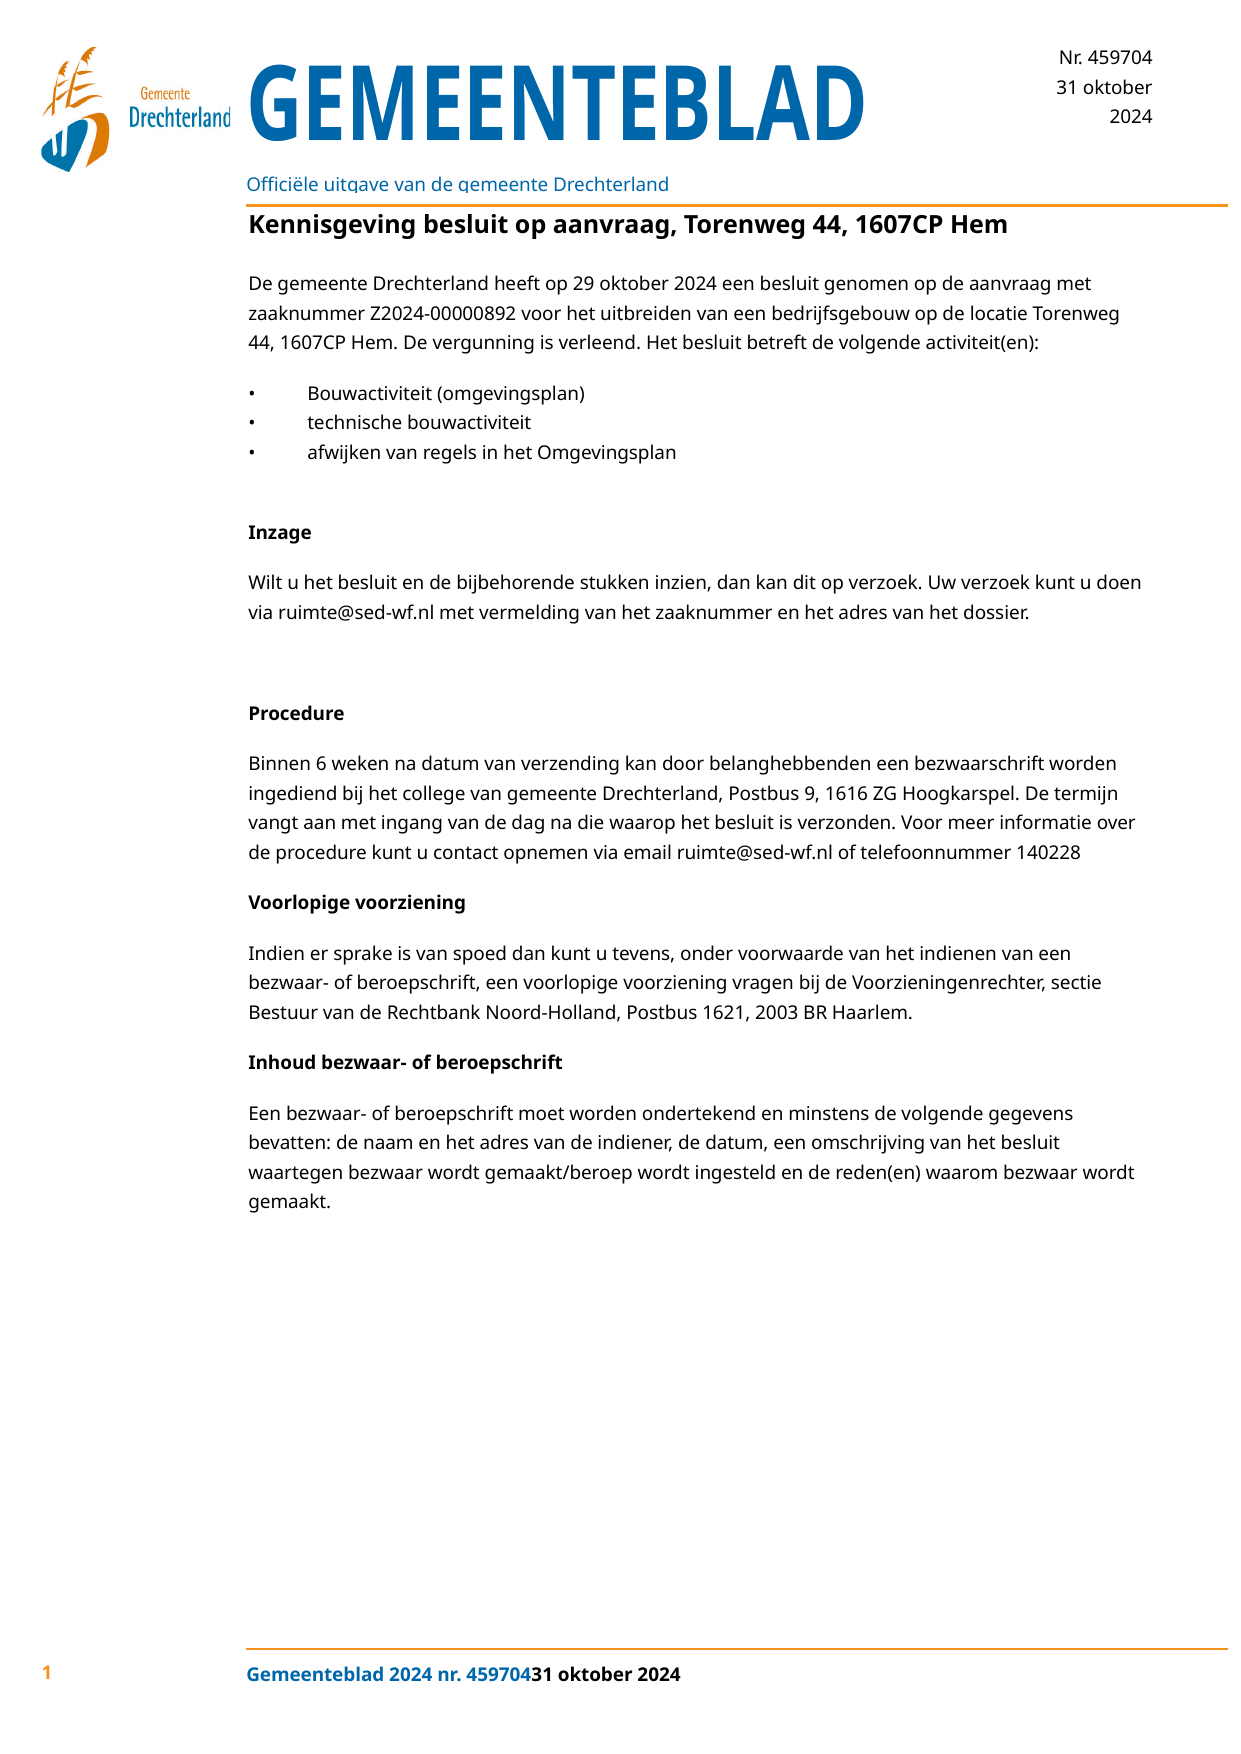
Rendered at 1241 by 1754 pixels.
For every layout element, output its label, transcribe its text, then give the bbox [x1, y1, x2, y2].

picture [41, 158, 64, 172]
list Bouwactiviteit (omgevingsplan) [248, 380, 1152, 406]
list technische bouwactiviteit [248, 409, 1152, 435]
text Indien er sprake is van spoed dan kunt u tevens, onder voorwaarde van het indienen van een bezwaar- of beroepschrift, een voorlopige voorziening vragen bij de Voorzieningenrechter, sectie Bestuur van de Rechtbank Noord-Holland, Postbus 1621, 2003 BR Haarlem. [248, 940, 1152, 1025]
text Binnen 6 weken na datum van verzending kan door belanghebbenden een bezwaarschrift worden ingediend bij het college van gemeente Drechterland, Postbus 9, 1616 ZG Hoogkarspel. De termijn vangt aan met ingang van de dag na die waarop het besluit is verzonden. Voor meer informatie over de procedure kunt u contact opnemen via email ruimte@sed-wf.nl of telefoonnummer 140228 [248, 750, 1152, 865]
text De gemeente Drechterland heeft op 29 oktober 2024 een besluit genomen op de aanvraag met zaaknummer Z2024-00000892 voor het uitbreiden van een bedrijfsgebouw op de locatie Torenweg 44, 1607CP Hem. De vergunning is verleend. Het besluit betreft de volgende activiteit(en): [248, 270, 1152, 355]
text Kennisgeving besluit op aanvraag, Torenweg 44, 1607CP Hem [248, 207, 1152, 241]
list afwijken van regels in het Omgevingsplan [248, 439, 1152, 465]
text Inhoud bezwaar- of beroepschrift [248, 1049, 1152, 1075]
text Procedure [248, 700, 1152, 726]
text Voorlopige voorziening [248, 889, 1152, 915]
text Wilt u het besluit en de bijbehorende stukken inzien, dan kan dit op verzoek. Uw verzoek kunt u doen via ruimte@sed-wf.nl met vermelding van het zaaknummer en het adres van het dossier. [248, 569, 1152, 625]
picture [41, 47, 231, 172]
text Inzage [248, 519, 1152, 545]
picture [226, 115, 231, 124]
text Een bezwaar- of beroepschrift moet worden ondertekend en minstens de volgende gegevens bevatten: de naam en het adres van de indiener, de datum, een omschrijving van het besluit waartegen bezwaar wordt gemaakt/beroep wordt ingesteld en de reden(en) waarom bezwaar wordt gemaakt. [248, 1100, 1152, 1214]
